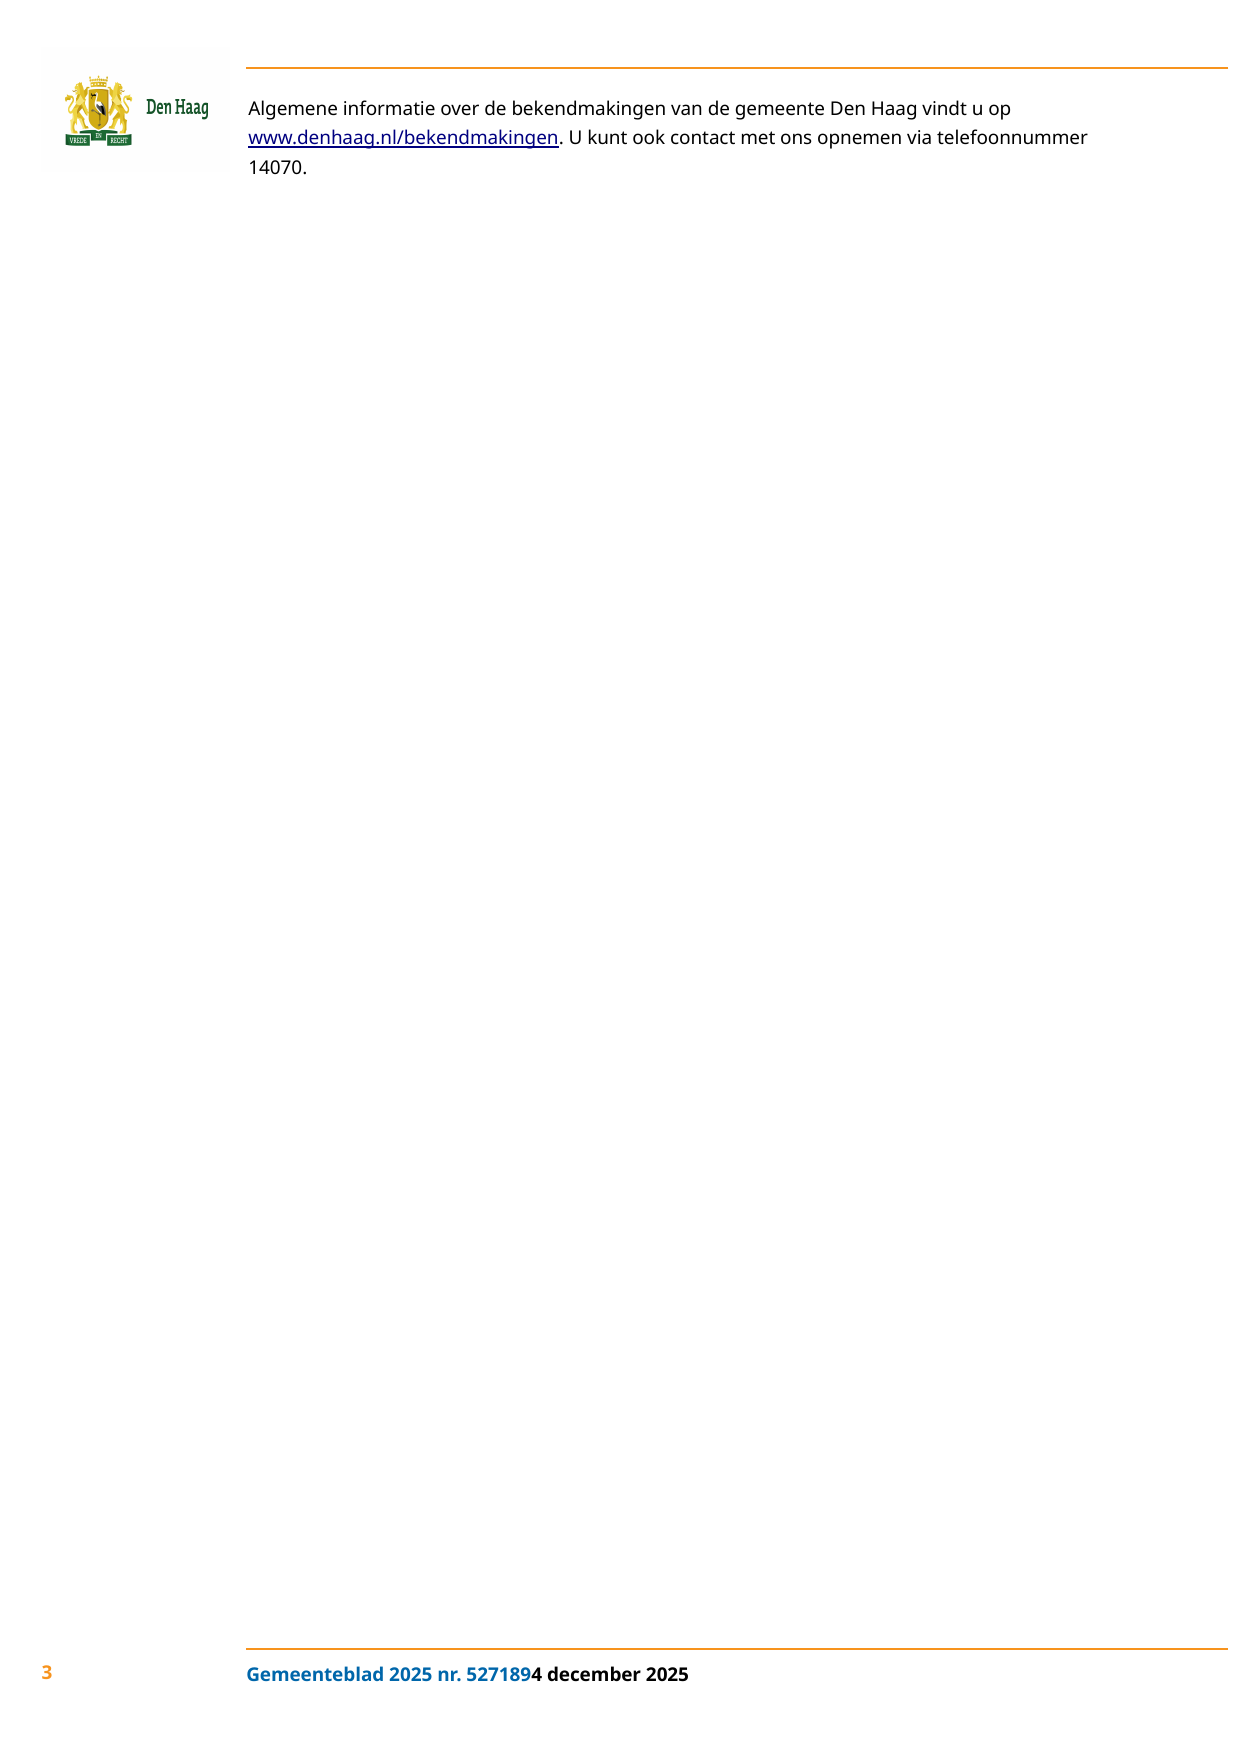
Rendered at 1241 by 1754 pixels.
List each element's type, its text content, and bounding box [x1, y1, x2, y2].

picture [41, 47, 231, 172]
text Algemene informatie over de bekendmakingen van de gemeente Den Haag vindt u op www.denhaag.nl/bekendmakingen. U kunt ook contact met ons opnemen via telefoonnummer 14070. [248, 95, 1152, 180]
